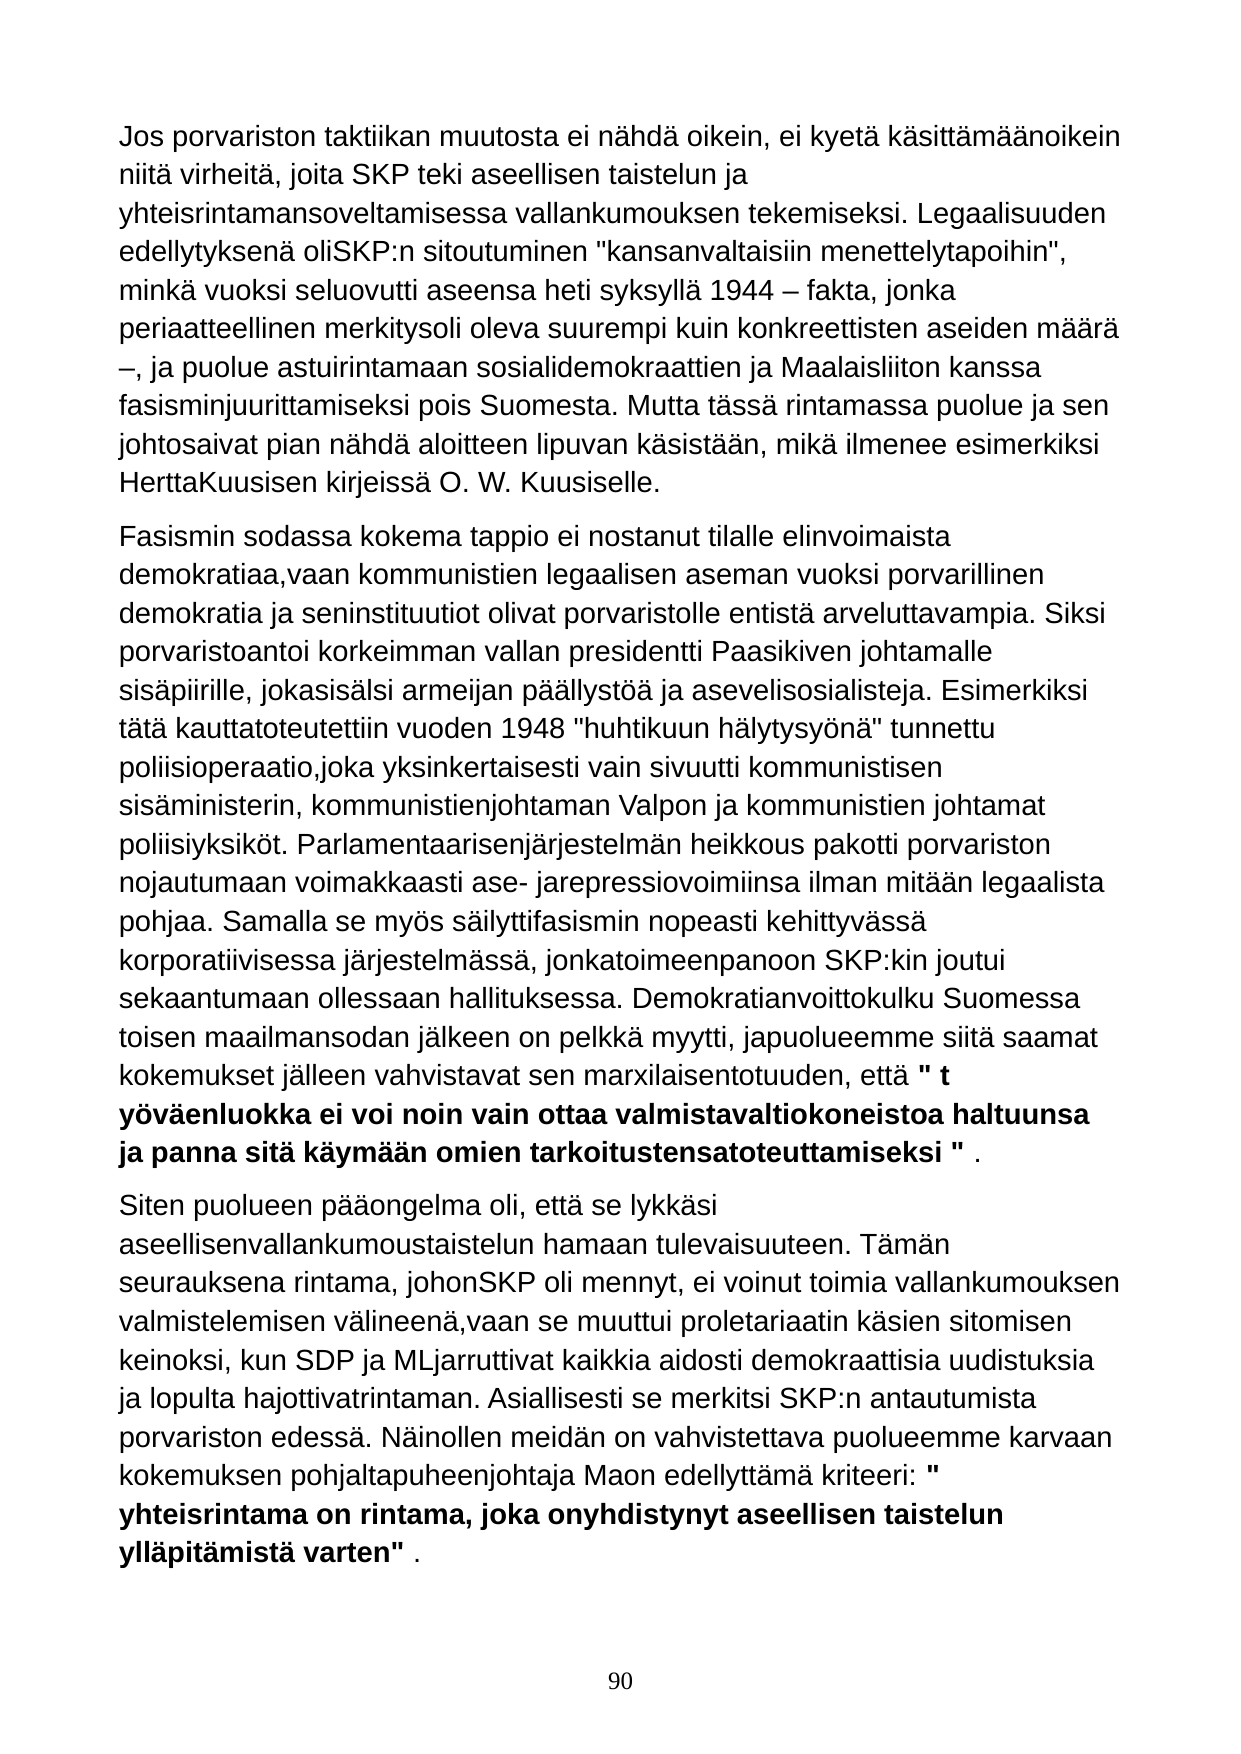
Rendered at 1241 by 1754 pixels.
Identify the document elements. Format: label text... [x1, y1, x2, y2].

text Jos porvariston taktiikan muutosta ei nähdä oikein, ei kyetä käsittämäänoikein niitä virheitä, joita SKP teki aseellisen taistelun ja yhteisrintamansoveltamisessa vallankumouksen tekemiseksi. Legaalisuuden edellytyksenä oliSKP:n sitoutuminen "kansanvaltaisiin menettelytapoihin", minkä vuoksi seluovutti aseensa heti syksyllä 1944 – fakta, jonka periaatteellinen merkitysoli oleva suurempi kuin konkreettisten aseiden määrä –, ja puolue astuirintamaan sosialidemokraattien ja Maalaisliiton kanssa fasisminjuurittamiseksi pois Suomesta. Mutta tässä rintamassa puolue ja sen johtosaivat pian nähdä aloitteen lipuvan käsistään, mikä ilmenee esimerkiksi HerttaKuusisen kirjeissä O. W. Kuusiselle. [118, 118, 1122, 499]
text Siten puolueen pääongelma oli, että se lykkäsi aseellisenvallankumoustaistelun hamaan tulevaisuuteen. Tämän seurauksena rintama, johonSKP oli mennyt, ei voinut toimia vallankumouksen valmistelemisen välineenä,vaan se muuttui proletariaatin käsien sitomisen keinoksi, kun SDP ja MLjarruttivat kaikkia aidosti demokraattisia uudistuksia ja lopulta hajottivatrintaman. Asiallisesti se merkitsi SKP:n antautumista porvariston edessä. Näinollen meidän on vahvistettava puolueemme karvaan kokemuksen pohjaltapuheenjohtaja Maon edellyttämä kriteeri: " yhteisrintama on rintama, joka onyhdistynyt aseellisen taistelun ylläpitämistä varten" . [118, 1188, 1122, 1569]
text Fasismin sodassa kokema tappio ei nostanut tilalle elinvoimaista demokratiaa,vaan kommunistien legaalisen aseman vuoksi porvarillinen demokratia ja seninstituutiot olivat porvaristolle entistä arveluttavampia. Siksi porvaristoantoi korkeimman vallan presidentti Paasikiven johtamalle sisäpiirille, jokasisälsi armeijan päällystöä ja asevelisosialisteja. Esimerkiksi tätä kauttatoteutettiin vuoden 1948 "huhtikuun hälytysyönä" tunnettu poliisioperaatio,joka yksinkertaisesti vain sivuutti kommunistisen sisäministerin, kommunistienjohtaman Valpon ja kommunistien johtamat poliisiyksiköt. Parlamentaarisenjärjestelmän heikkous pakotti porvariston nojautumaan voimakkaasti ase- jarepressiovoimiinsa ilman mitään legaalista pohjaa. Samalla se myös säilyttifasismin nopeasti kehittyvässä korporatiivisessa järjestelmässä, jonkatoimeenpanoon SKP:kin joutui sekaantumaan ollessaan hallituksessa. Demokratianvoittokulku Suomessa toisen maailmansodan jälkeen on pelkkä myytti, japuolueemme siitä saamat kokemukset jälleen vahvistavat sen marxilaisentotuuden, että " t yöväenluokka ei voi noin vain ottaa valmistavaltiokoneistoa haltuunsa ja panna sitä käymään omien tarkoitustensatoteuttamiseksi " . [118, 518, 1122, 1169]
